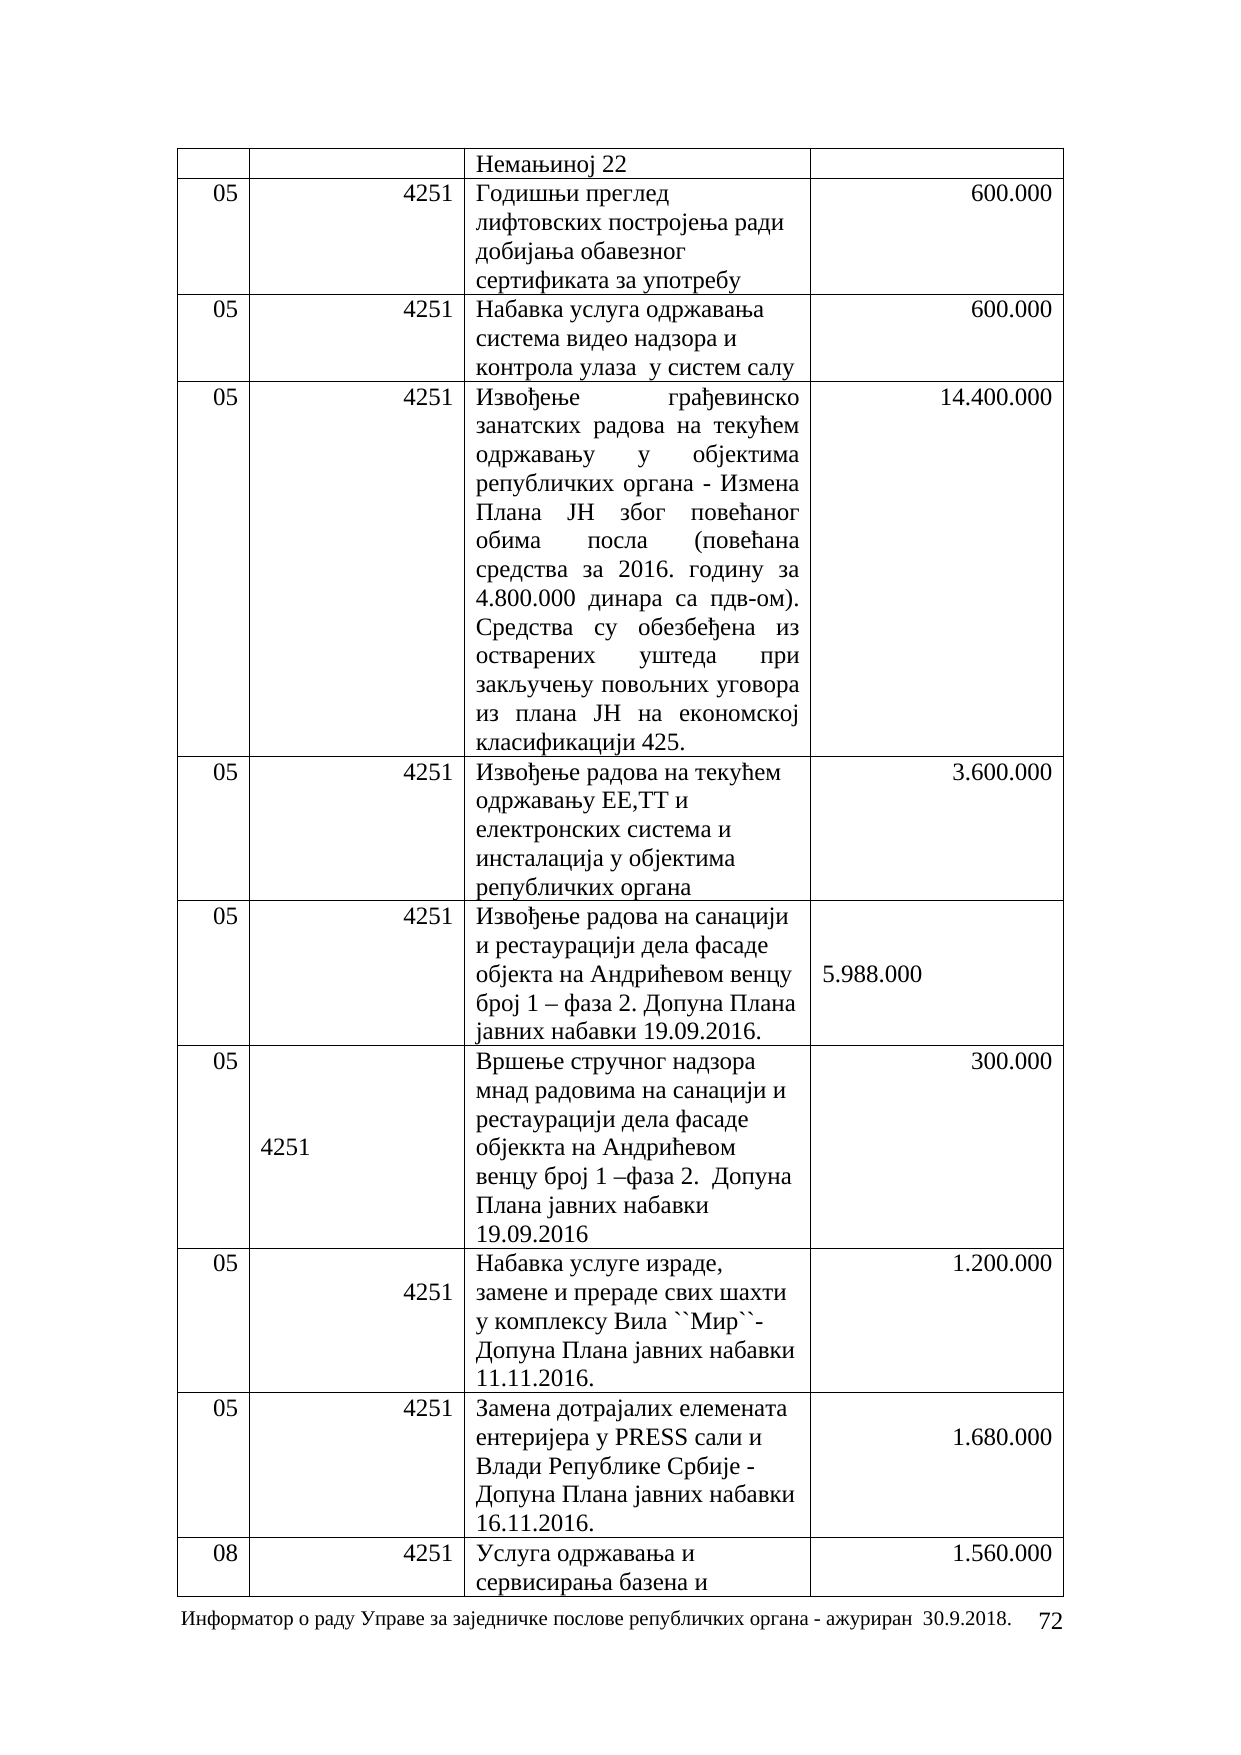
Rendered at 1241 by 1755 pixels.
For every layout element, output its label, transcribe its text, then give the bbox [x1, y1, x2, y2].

table_cell 05 [178, 382, 249, 756]
table_cell Услуга одржавања и сервисирања базена и [465, 1538, 810, 1596]
table_cell 1.680.000 [811, 1393, 1063, 1537]
table_cell 4251 [250, 757, 464, 900]
table_cell 600.000 [811, 295, 1063, 381]
table_cell 4251 [250, 295, 464, 381]
table_cell 4251 [250, 1249, 464, 1392]
table_cell 05 [178, 1249, 249, 1392]
table_cell 5.988.000 [811, 901, 1063, 1045]
table_cell 08 [178, 1538, 249, 1596]
table_cell Набавка услуге израде, замене и прераде свих шахти у комплексу Вила ``Мир``- Допуна Плана јавних набавки 11.11.2016. [465, 1249, 810, 1392]
table_cell Извођење радова на текућем одржавању ЕЕ,ТТ и електронских система и инсталација у објектима републичких органа [465, 757, 810, 900]
table_cell [178, 149, 249, 177]
table_cell 4251 [250, 1046, 464, 1247]
table_cell 4251 [250, 179, 464, 293]
table_cell Набавка услуга одржавања система видео надзора и контрола улаза у систем салу [465, 295, 810, 381]
table_cell Годишњи преглед лифтовских постројења ради добијања обавезног сертификата за употребу [465, 179, 810, 293]
table_cell 3.600.000 [811, 757, 1063, 900]
table_cell [250, 149, 464, 177]
table_cell 4251 [250, 1538, 464, 1596]
table_cell 4251 [250, 1393, 464, 1537]
table_cell 4251 [250, 901, 464, 1045]
table_cell Замена дотрајалих елемената ентеријера у PRESS сали и Влади Републике Србије - Допуна Плана јавних набавки 16.11.2016. [465, 1393, 810, 1537]
table_cell 600.000 [811, 179, 1063, 293]
table_cell 05 [178, 757, 249, 900]
table_cell 1.560.000 [811, 1538, 1063, 1596]
table_cell Извођење радова на санацији и рестаурацији дела фасаде објекта на Андрићевом венцу број 1 – фаза 2. Допуна Плана јавних набавки 19.09.2016. [465, 901, 810, 1045]
table_cell Вршење стручног надзора мнад радовима на санацији и рестаурацији дела фасаде објеккта на Андрићевом венцу број 1 –фаза 2. Допуна Плана јавних набавки 19.09.2016 [465, 1046, 810, 1247]
table_cell 1.200.000 [811, 1249, 1063, 1392]
table_cell Немањиној 22 [465, 149, 810, 177]
table_cell 4251 [250, 382, 464, 756]
table_cell 05 [178, 295, 249, 381]
table_cell 05 [178, 1393, 249, 1537]
table_cell 05 [178, 1046, 249, 1247]
table_cell 05 [178, 901, 249, 1045]
table_cell 14.400.000 [811, 382, 1063, 756]
table_cell Извођење грађевинско занатских радова на текућем одржавању у објектима републичких органа - Измена Плана ЈН због повећаног обима посла (повећана средства за 2016. годину за 4.800.000 динара са пдв-ом). Средства су обезбеђена из остварених уштеда при закључењу повољних уговора из плана ЈН на економској класификацији 425. [465, 382, 810, 756]
table_cell 05 [178, 179, 249, 293]
table_cell 300.000 [811, 1046, 1063, 1247]
table_cell [811, 149, 1063, 177]
